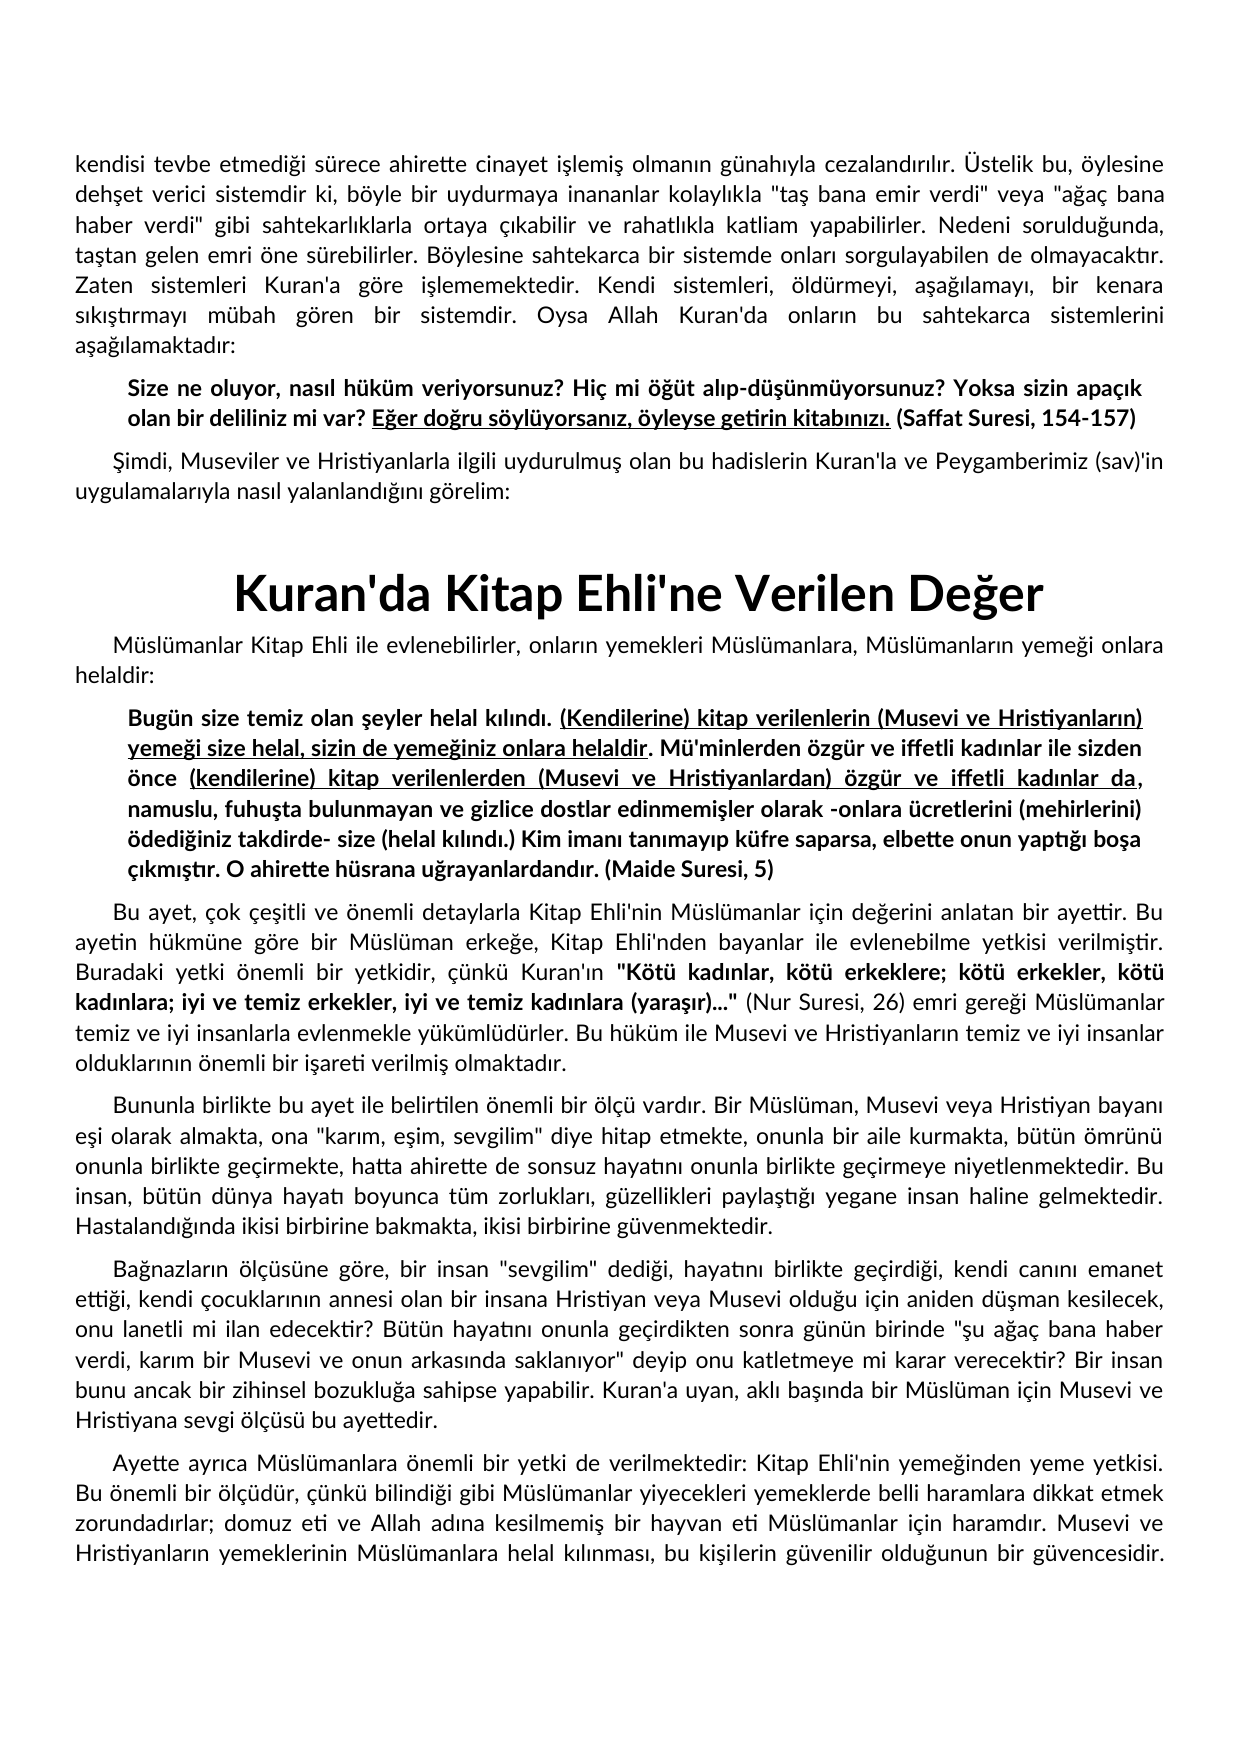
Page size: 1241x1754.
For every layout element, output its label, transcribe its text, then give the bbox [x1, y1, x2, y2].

subtitle Kuran'da Kitap Ehli'ne Verilen Değer [112, 562, 1165, 622]
text Bugün size temiz olan şeyler helal kılındı. (Kendilerine) kitap verilenlerin (Musevi ve Hristiyanların) yemeği size helal, sizin de yemeğiniz onlara helaldir. Mü'minlerden özgür ve iffetli kadınlar ile sizden önce (kendilerine) kitap verilenlerden (Musevi ve Hristiyanlardan) özgür ve iffetli kadınlar da, namuslu, fuhuşta bulunmayan ve gizlice dostlar edinmemişler olarak -onlara ücretlerini (mehirlerini) ödediğiniz takdirde- size (helal kılındı.) Kim imanı tanımayıp küfre saparsa, elbette onun yaptığı boşa çıkmıştır. O ahirette hüsrana uğrayanlardandır. (Maide Suresi, 5) [127, 704, 1143, 882]
text kendisi tevbe etmediği sürece ahirette cinayet işlemiş olmanın günahıyla cezalandırılır. Üstelik bu, öylesine dehşet verici sistemdir ki, böyle bir uydurmaya inananlar kolaylıkla "taş bana emir verdi" veya "ağaç bana haber verdi" gibi sahtekarlıklarla ortaya çıkabilir ve rahatlıkla katliam yapabilirler. Nedeni sorulduğunda, taştan gelen emri öne sürebilirler. Böylesine sahtekarca bir sistemde onları sorgulayabilen de olmayacaktır. Zaten sistemleri Kuran'a göre işlememektedir. Kendi sistemleri, öldürmeyi, aşağılamayı, bir kenara sıkıştırmayı mübah gören bir sistemdir. Oysa Allah Kuran'da onların bu sahtekarca sistemlerini aşağılamaktadır: [75, 150, 1165, 359]
text Size ne oluyor, nasıl hüküm veriyorsunuz? Hiç mi öğüt alıp-düşünmüyorsunuz? Yoksa sizin apaçık olan bir deliliniz mi var? Eğer doğru söylüyorsanız, öyleyse getirin kitabınızı. (Saffat Suresi, 154-157) [127, 374, 1143, 432]
text Müslümanlar Kitap Ehli ile evlenebilirler, onların yemekleri Müslümanlara, Müslümanların yemeği onlara helaldir: [75, 631, 1165, 688]
text Ayette ayrıca Müslümanlara önemli bir yetki de verilmektedir: Kitap Ehli'nin yemeğinden yeme yetkisi. Bu önemli bir ölçüdür, çünkü bilindiği gibi Müslümanlar yiyecekleri yemeklerde belli haramlara dikkat etmek zorundadırlar; domuz eti ve Allah adına kesilmemiş bir hayvan eti Müslümanlar için haramdır. Musevi ve Hristiyanların yemeklerinin Müslümanlara helal kılınması, bu kişilerin güvenilir olduğunun bir güvencesidir. [75, 1448, 1165, 1567]
text Bu ayet, çok çeşitli ve önemli detaylarla Kitap Ehli'nin Müslümanlar için değerini anlatan bir ayettir. Bu ayetin hükmüne göre bir Müslüman erkeğe, Kitap Ehli'nden bayanlar ile evlenebilme yetkisi verilmiştir. Buradaki yetki önemli bir yetkidir, çünkü Kuran'ın "Kötü kadınlar, kötü erkeklere; kötü erkekler, kötü kadınlara; iyi ve temiz erkekler, iyi ve temiz kadınlara (yaraşır)..." (Nur Suresi, 26) emri gereği Müslümanlar temiz ve iyi insanlarla evlenmekle yükümlüdürler. Bu hüküm ile Musevi ve Hristiyanların temiz ve iyi insanlar olduklarının önemli bir işareti verilmiş olmaktadır. [75, 897, 1165, 1076]
text Bununla birlikte bu ayet ile belirtilen önemli bir ölçü vardır. Bir Müslüman, Musevi veya Hristiyan bayanı eşi olarak almakta, ona "karım, eşim, sevgilim" diye hitap etmekte, onunla bir aile kurmakta, bütün ömrünü onunla birlikte geçirmekte, hatta ahirette de sonsuz hayatını onunla birlikte geçirmeye niyetlenmektedir. Bu insan, bütün dünya hayatı boyunca tüm zorlukları, güzellikleri paylaştığı yegane insan haline gelmektedir. Hastalandığında ikisi birbirine bakmakta, ikisi birbirine güvenmektedir. [75, 1091, 1165, 1239]
text Şimdi, Museviler ve Hristiyanlarla ilgili uydurulmuş olan bu hadislerin Kuran'la ve Peygamberimiz (sav)'in uygulamalarıyla nasıl yalanlandığını görelim: [75, 447, 1165, 504]
text Bağnazların ölçüsüne göre, bir insan "sevgilim" dediği, hayatını birlikte geçirdiği, kendi canını emanet ettiği, kendi çocuklarının annesi olan bir insana Hristiyan veya Musevi olduğu için aniden düşman kesilecek, onu lanetli mi ilan edecektir? Bütün hayatını onunla geçirdikten sonra günün birinde "şu ağaç bana haber verdi, karım bir Musevi ve onun arkasında saklanıyor" deyip onu katletmeye mi karar verecektir? Bir insan bunu ancak bir zihinsel bozukluğa sahipse yapabilir. Kuran'a uyan, aklı başında bir Müslüman için Musevi ve Hristiyana sevgi ölçüsü bu ayettedir. [75, 1255, 1165, 1433]
